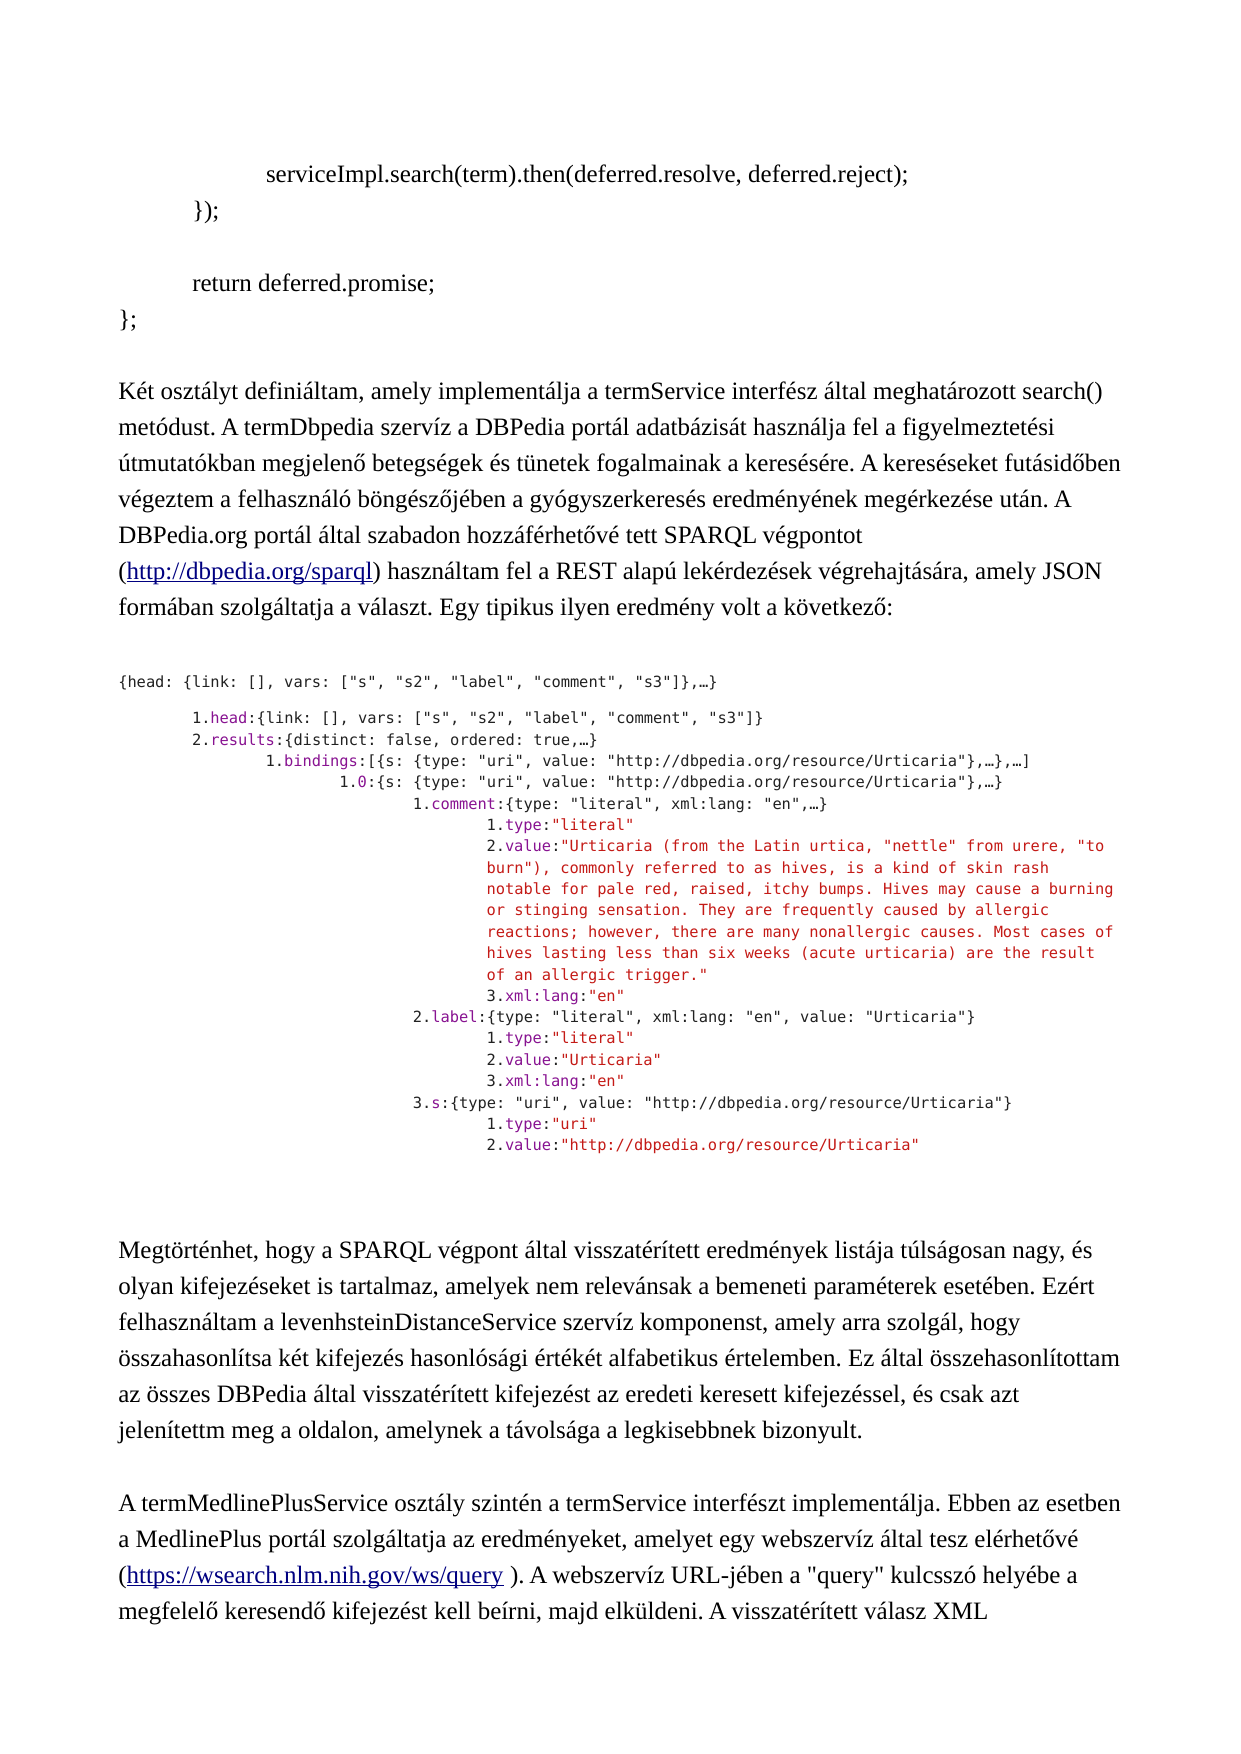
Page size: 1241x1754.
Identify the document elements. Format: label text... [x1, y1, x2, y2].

text Két osztályt definiáltam, amely implementálja a termService interfész által meghatározott search() metódust. A termDbpedia szervíz a DBPedia portál adatbázisát használja fel a figyelmeztetési útmutatókban megjelenő betegségek és tünetek fogalmainak a keresésére. A kereséseket futásidőben végeztem a felhasználó böngészőjében a gyógyszerkeresés eredményének megérkezése után. A DBPedia.org portál által szabadon hozzáférhetővé tett SPARQL végpontot (http://dbpedia.org/sparql) használtam fel a REST alapú lekérdezések végrehajtására, amely JSON formában szolgáltatja a választ. Egy tipikus ilyen eredmény volt a következő: [118, 370, 1122, 623]
list value:"Urticaria" [118, 1051, 1122, 1069]
list xml:lang:"en" [118, 1072, 1122, 1090]
text }; [118, 298, 1122, 334]
list xml:lang:"en" [118, 987, 1122, 1005]
list type:"literal" [118, 816, 1122, 834]
list value:"Urticaria (from the Latin urtica, "nettle" from urere, "to burn"), commonly referred to as hives, is a kind of skin rash notable for pale red, raised, itchy bumps. Hives may cause a burning or stinging sensation. They are frequently caused by allergic reactions; however, there are many nonallergic causes. Most cases of hives lasting less than six weeks (acute urticaria) are the result of an allergic trigger." [118, 837, 1122, 983]
text }); [118, 190, 1122, 226]
text serviceImpl.search(term).then(deferred.resolve, deferred.reject); [118, 154, 1122, 190]
list results:{distinct: false, ordered: true,…} [118, 731, 1122, 748]
list value:"http://dbpedia.org/resource/Urticaria" [118, 1136, 1122, 1154]
list 0:{s: {type: "uri", value: "http://dbpedia.org/resource/Urticaria"},…} [118, 773, 1122, 791]
list s:{type: "uri", value: "http://dbpedia.org/resource/Urticaria"} [118, 1094, 1122, 1112]
text {head: {link: [], vars: ["s", "s2", "label", "comment", "s3"]},…} [118, 659, 1122, 695]
text Megtörténhet, hogy a SPARQL végpont által visszatérített eredmények listája túlságosan nagy, és olyan kifejezéseket is tartalmaz, amelyek nem relevánsak a bemeneti paraméterek esetében. Ezért felhasználtam a levenhsteinDistanceService szervíz komponenst, amely arra szolgál, hogy összahasonlítsa két kifejezés hasonlósági értékét alfabetikus értelemben. Ez által összehasonlítottam az összes DBPedia által visszatérített kifejezést az eredeti keresett kifejezéssel, és csak azt jelenítettm meg a oldalon, amelynek a távolsága a legkisebbnek bizonyult. [118, 1230, 1122, 1446]
list comment:{type: "literal", xml:lang: "en",…} [118, 795, 1122, 813]
list bindings:[{s: {type: "uri", value: "http://dbpedia.org/resource/Urticaria"},…},…] [118, 752, 1122, 770]
text A termMedlinePlusService osztály szintén a termService interfészt implementálja. Ebben az esetben a MedlinePlus portál szolgáltatja az eredményeket, amelyet egy webszervíz által tesz elérhetővé (https://wsearch.nlm.nih.gov/ws/query ). A webszervíz URL-jében a "query" kulcsszó helyébe a megfelelő keresendő kifejezést kell beírni, majd elküldeni. A visszatérített válasz XML [118, 1482, 1122, 1626]
list type:"uri" [118, 1115, 1122, 1133]
list label:{type: "literal", xml:lang: "en", value: "Urticaria"} [118, 1008, 1122, 1026]
text return deferred.promise; [118, 262, 1122, 298]
list type:"literal" [118, 1030, 1122, 1047]
list head:{link: [], vars: ["s", "s2", "label", "comment", "s3"]} [118, 709, 1122, 727]
